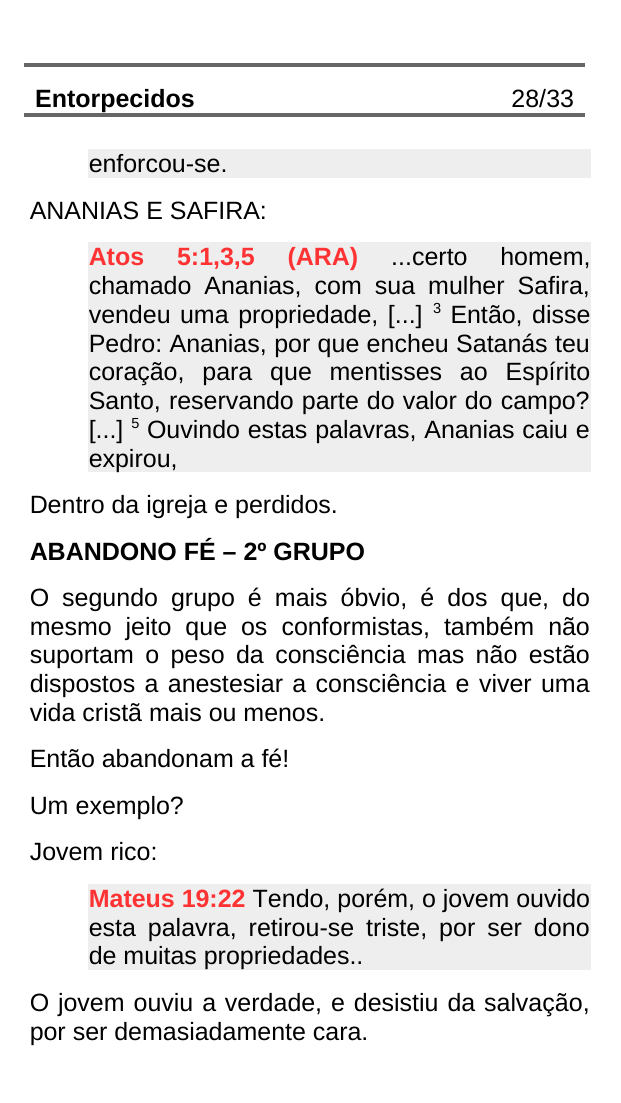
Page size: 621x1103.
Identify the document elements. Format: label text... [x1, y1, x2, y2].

text Um exemplo? [29, 791, 591, 820]
text O jovem ouviu a verdade, e desistiu da salvação, por ser demasiadamente cara. [29, 988, 591, 1045]
text O segundo grupo é mais óbvio, é dos que, do mesmo jeito que os conformistas, também não suportam o peso da consciência mas não estão dispostos a anestesiar a consciência e viver uma vida cristã mais ou menos. [29, 583, 591, 727]
text Dentro da igreja e perdidos. [29, 490, 591, 519]
text Jovem rico: [29, 837, 591, 866]
list enforcou-se. [88, 149, 591, 178]
list Atos 5:1,3,5 (ARA) ...certo homem, chamado Ananias, com sua mulher Safira, vendeu uma propriedade, [...] 3 Então, disse Pedro: Ananias, por que encheu Satanás teu coração, para que mentisses ao Espírito Santo, reservando parte do valor do campo? [...] 5 Ouvindo estas palavras, Ananias caiu e expirou, [88, 242, 591, 472]
text ANANIAS E SAFIRA: [29, 196, 591, 225]
text Então abandonam a fé! [29, 744, 591, 773]
list Mateus 19:22 Tendo, porém, o jovem ouvido esta palavra, retirou-se triste, por ser dono de muitas propriedades.. [88, 884, 591, 970]
text ABANDONO FÉ – 2º GRUPO [29, 537, 591, 565]
